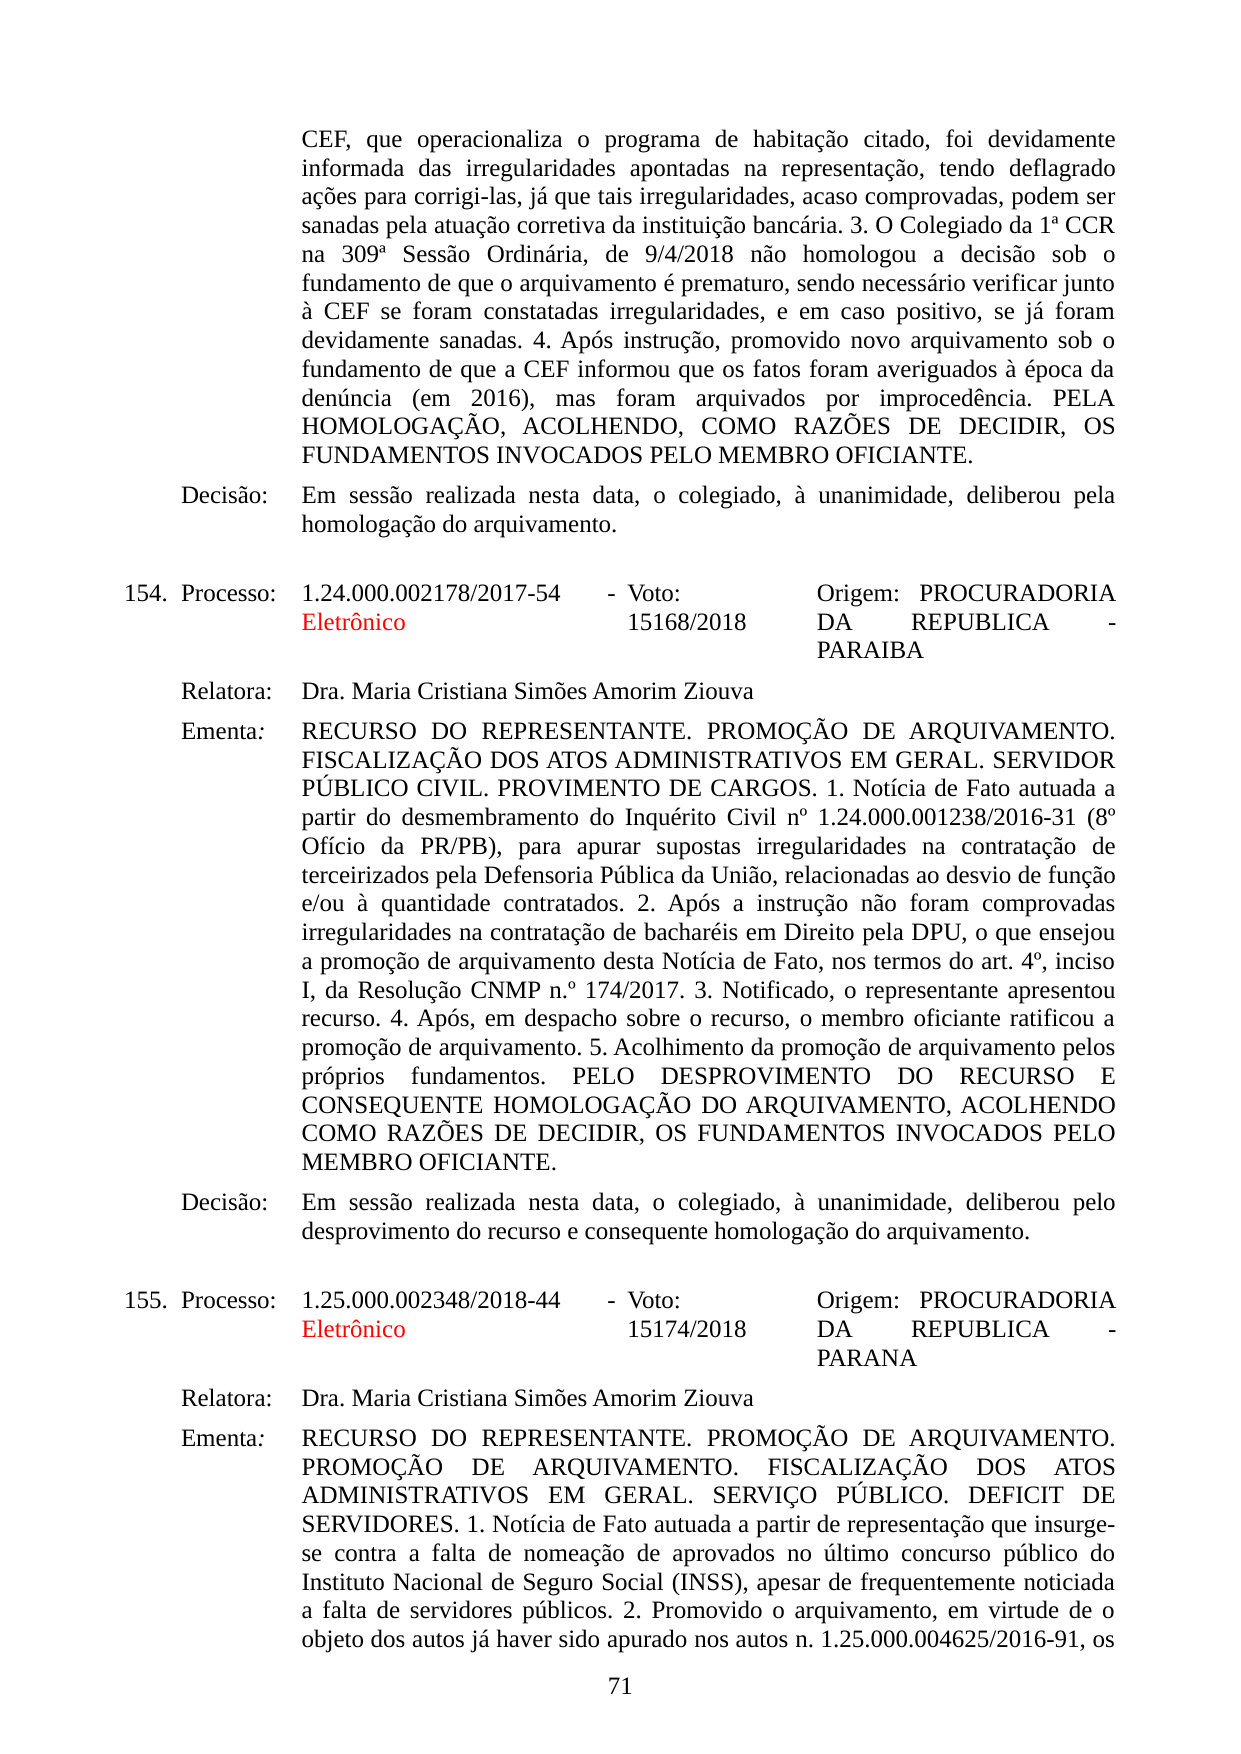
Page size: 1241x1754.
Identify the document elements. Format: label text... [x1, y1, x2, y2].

table_header 154. [118, 572, 175, 670]
table_cell Em sessão realizada nesta data, o colegiado, à unanimidade, deliberou pelo desprovimento do recurso e consequente homologação do arquivamento. [296, 1182, 1122, 1251]
table_cell Dra. Maria Cristiana Simões Amorim Ziouva [296, 670, 1122, 710]
table_header Voto: 15168/2018 [621, 572, 811, 670]
table_cell Dra. Maria Cristiana Simões Amorim Ziouva [296, 1377, 1122, 1417]
table_cell CEF, que operacionaliza o programa de habitação citado, foi devidamente informada das irregularidades apontadas na representação, tendo deflagrado ações para corrigi-las, já que tais irregularidades, acaso comprovadas, podem ser sanadas pela atuação corretiva da instituição bancária. 3. O Colegiado da 1ª CCR na 309ª Sessão Ordinária, de 9/4/2018 não homologou a decisão sob o fundamento de que o arquivamento é prematuro, sendo necessário verificar junto à CEF se foram constatadas irregularidades, e em caso positivo, se já foram devidamente sanadas. 4. Após instrução, promovido novo arquivamento sob o fundamento de que a CEF informou que os fatos foram averiguados à época da denúncia (em 2016), mas foram arquivados por improcedência. PELA HOMOLOGAÇÃO, ACOLHENDO, COMO RAZÕES DE DECIDIR, OS FUNDAMENTOS INVOCADOS PELO MEMBRO OFICIANTE. [296, 118, 1122, 474]
table_cell Decisão: [175, 1182, 296, 1251]
table_cell Ementa: [175, 1417, 296, 1659]
table_header Processo: [175, 1279, 296, 1377]
table_header Processo: [175, 572, 296, 670]
table_cell RECURSO DO REPRESENTANTE. PROMOÇÃO DE ARQUIVAMENTO. PROMOÇÃO DE ARQUIVAMENTO. FISCALIZAÇÃO DOS ATOS ADMINISTRATIVOS EM GERAL. SERVIÇO PÚBLICO. DEFICIT DE SERVIDORES. 1. Notícia de Fato autuada a partir de representação que insurge-se contra a falta de nomeação de aprovados no último concurso público do Instituto Nacional de Seguro Social (INSS), apesar de frequentemente noticiada a falta de servidores públicos. 2. Promovido o arquivamento, em virtude de o objeto dos autos já haver sido apurado nos autos n. 1.25.000.004625/2016-91, os [296, 1417, 1122, 1659]
table_cell [118, 1182, 175, 1251]
table_header Origem: PROCURADORIA DA REPUBLICA - PARAIBA [811, 572, 1122, 670]
table_cell [118, 710, 175, 1182]
table_cell Decisão: [175, 475, 296, 543]
table_header Voto: 15174/2018 [621, 1279, 811, 1377]
table_cell [118, 118, 175, 474]
table_cell [118, 475, 175, 543]
table_header 1.24.000.002178/2017-54 - Eletrônico [296, 572, 621, 670]
table_cell RECURSO DO REPRESENTANTE. PROMOÇÃO DE ARQUIVAMENTO. FISCALIZAÇÃO DOS ATOS ADMINISTRATIVOS EM GERAL. SERVIDOR PÚBLICO CIVIL. PROVIMENTO DE CARGOS. 1. Notícia de Fato autuada a partir do desmembramento do Inquérito Civil nº 1.24.000.001238/2016-31 (8º Ofício da PR/PB), para apurar supostas irregularidades na contratação de terceirizados pela Defensoria Pública da União, relacionadas ao desvio de função e/ou à quantidade contratados. 2. Após a instrução não foram comprovadas irregularidades na contratação de bacharéis em Direito pela DPU, o que ensejou a promoção de arquivamento desta Notícia de Fato, nos termos do art. 4º, inciso I, da Resolução CNMP n.º 174/2017. 3. Notificado, o representante apresentou recurso. 4. Após, em despacho sobre o recurso, o membro oficiante ratificou a promoção de arquivamento. 5. Acolhimento da promoção de arquivamento pelos próprios fundamentos. PELO DESPROVIMENTO DO RECURSO E CONSEQUENTE HOMOLOGAÇÃO DO ARQUIVAMENTO, ACOLHENDO COMO RAZÕES DE DECIDIR, OS FUNDAMENTOS INVOCADOS PELO MEMBRO OFICIANTE. [296, 710, 1122, 1182]
table_header Origem: PROCURADORIA DA REPUBLICA - PARANA [811, 1279, 1122, 1377]
table_cell Relatora: [175, 670, 296, 710]
table_cell [118, 1417, 175, 1659]
table_header 155. [118, 1279, 175, 1377]
table_cell Relatora: [175, 1377, 296, 1417]
table_cell Em sessão realizada nesta data, o colegiado, à unanimidade, deliberou pela homologação do arquivamento. [296, 475, 1122, 543]
table_cell [118, 670, 175, 710]
table_cell Ementa: [175, 710, 296, 1182]
table_header 1.25.000.002348/2018-44 - Eletrônico [296, 1279, 621, 1377]
table_cell [175, 118, 296, 474]
table_cell [118, 1377, 175, 1417]
